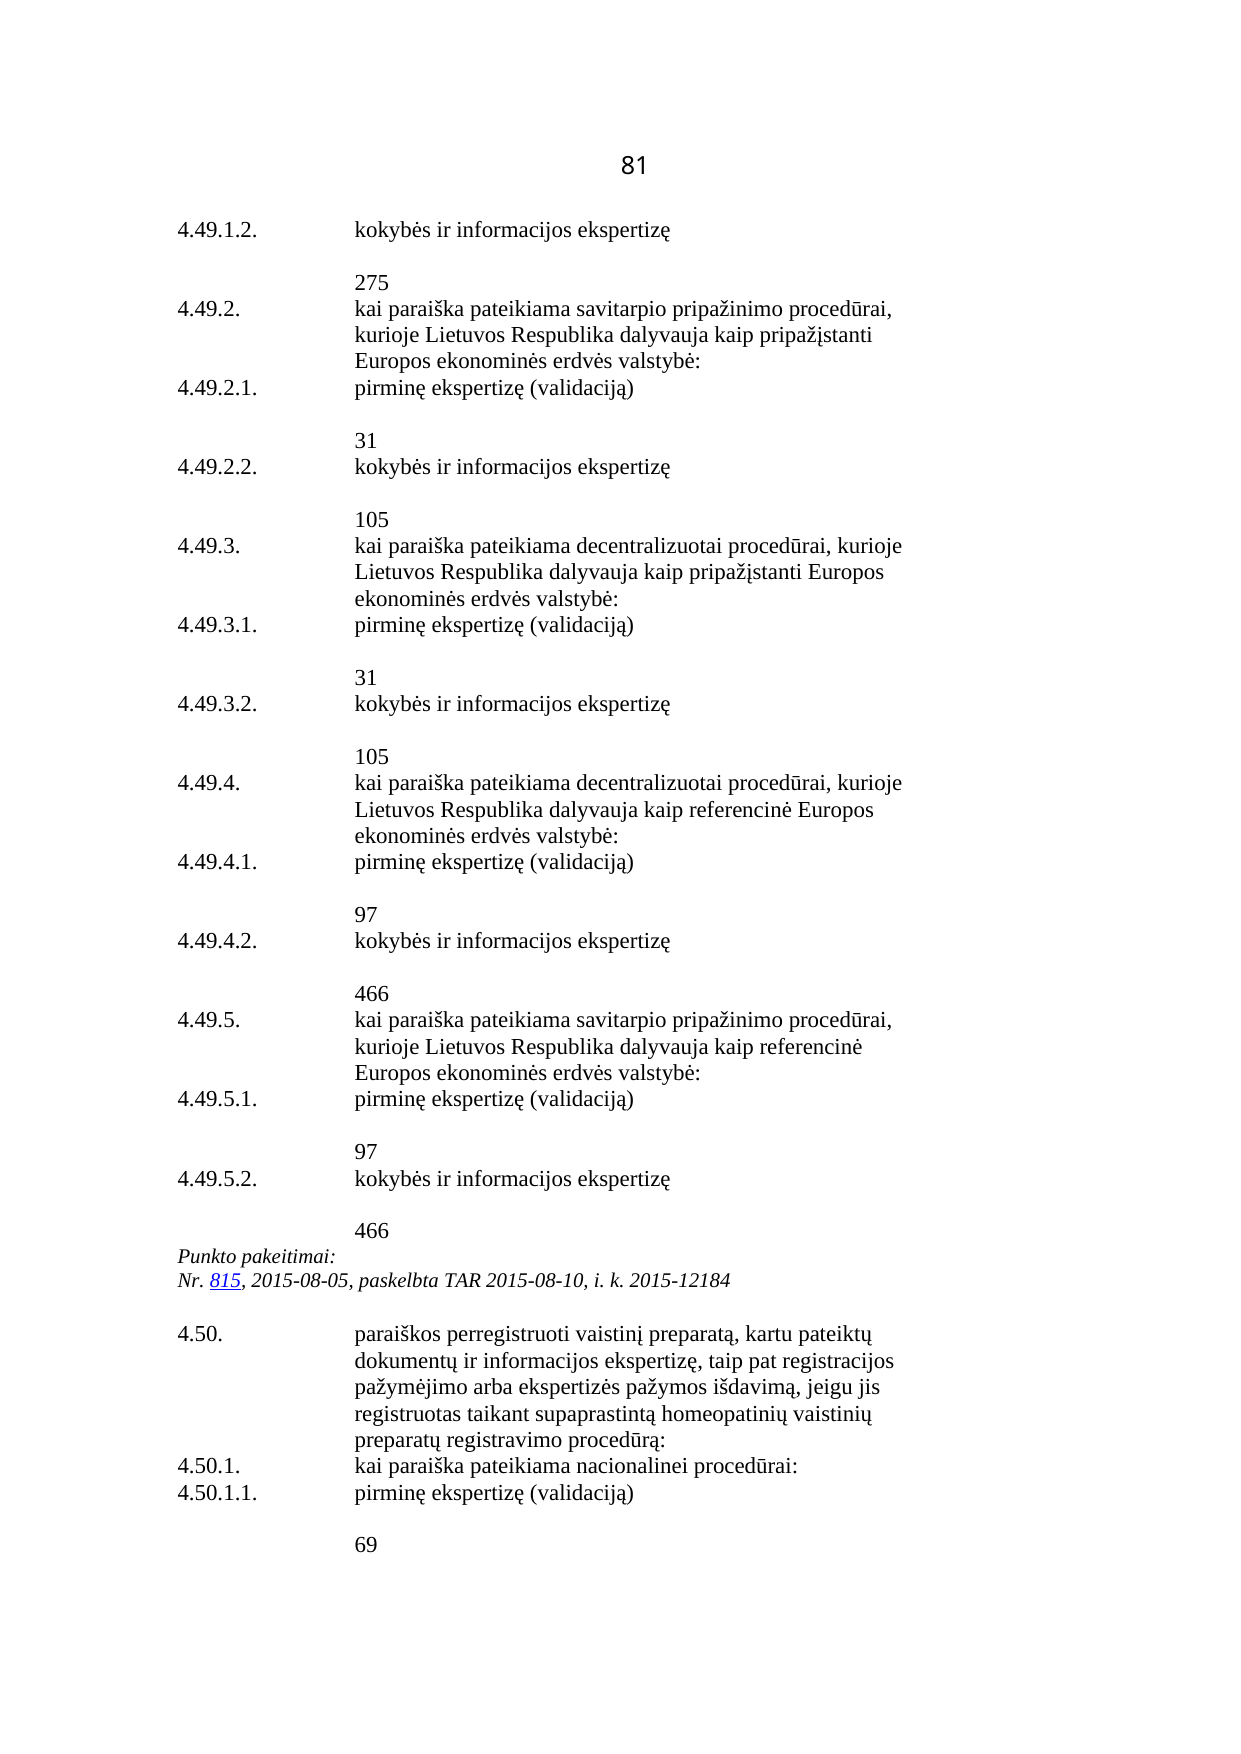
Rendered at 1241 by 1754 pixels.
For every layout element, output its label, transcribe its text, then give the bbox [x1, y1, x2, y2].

text 4.50.1. kai paraiška pateikiama nacionalinei procedūrai: [177, 1452, 945, 1479]
text 4.49.5.1. pirminę ekspertizę (validaciją) 97 [177, 1086, 945, 1164]
text Europos ekonominės erdvės valstybė: [354, 1059, 945, 1086]
text dokumentų ir informacijos ekspertizę, taip pat registracijos [354, 1347, 945, 1373]
text 4.49.4.1. pirminę ekspertizę (validaciją) 97 [177, 848, 945, 927]
text Europos ekonominės erdvės valstybė: [354, 348, 945, 374]
text 4.49.5. kai paraiška pateikiama savitarpio pripažinimo procedūrai, [177, 1006, 945, 1033]
text 4.49.5.2. kokybės ir informacijos ekspertizę 466 [177, 1164, 945, 1244]
text Nr. 815, 2015-08-05, paskelbta TAR 2015-08-10, i. k. 2015-12184 [177, 1268, 1093, 1292]
text Lietuvos Respublika dalyvauja kaip referencinė Europos [354, 796, 945, 822]
text Punkto pakeitimai: [177, 1244, 1093, 1268]
text kurioje Lietuvos Respublika dalyvauja kaip referencinė [354, 1033, 945, 1059]
text ekonominės erdvės valstybė: [354, 585, 945, 611]
text pažymėjimo arba ekspertizės pažymos išdavimą, jeigu jis [354, 1373, 945, 1399]
text 4.50. paraiškos perregistruoti vaistinį preparatą, kartu pateiktų [177, 1321, 945, 1347]
text 4.49.3. kai paraiška pateikiama decentralizuotai procedūrai, kurioje [177, 532, 945, 558]
text preparatų registravimo procedūrą: [354, 1426, 945, 1452]
text ekonominės erdvės valstybė: [354, 822, 945, 848]
text 4.50.1.1. pirminę ekspertizę (validaciją) 69 [177, 1479, 945, 1558]
text 4.49.3.2. kokybės ir informacijos ekspertizę 105 [177, 690, 945, 769]
text 4.49.1.2. kokybės ir informacijos ekspertizę 275 [177, 216, 945, 295]
text Lietuvos Respublika dalyvauja kaip pripažįstanti Europos [354, 558, 945, 585]
text registruotas taikant supaprastintą homeopatinių vaistinių [354, 1399, 945, 1426]
text 4.49.3.1. pirminę ekspertizę (validaciją) 31 [177, 611, 945, 690]
text 4.49.4. kai paraiška pateikiama decentralizuotai procedūrai, kurioje [177, 769, 945, 796]
text kurioje Lietuvos Respublika dalyvauja kaip pripažįstanti [354, 321, 945, 348]
text 4.49.2.1. pirminę ekspertizę (validaciją) 31 [177, 374, 945, 453]
text 4.49.2.2. kokybės ir informacijos ekspertizę 105 [177, 453, 945, 532]
text 4.49.2. kai paraiška pateikiama savitarpio pripažinimo procedūrai, [177, 295, 945, 321]
text 4.49.4.2. kokybės ir informacijos ekspertizę 466 [177, 927, 945, 1006]
